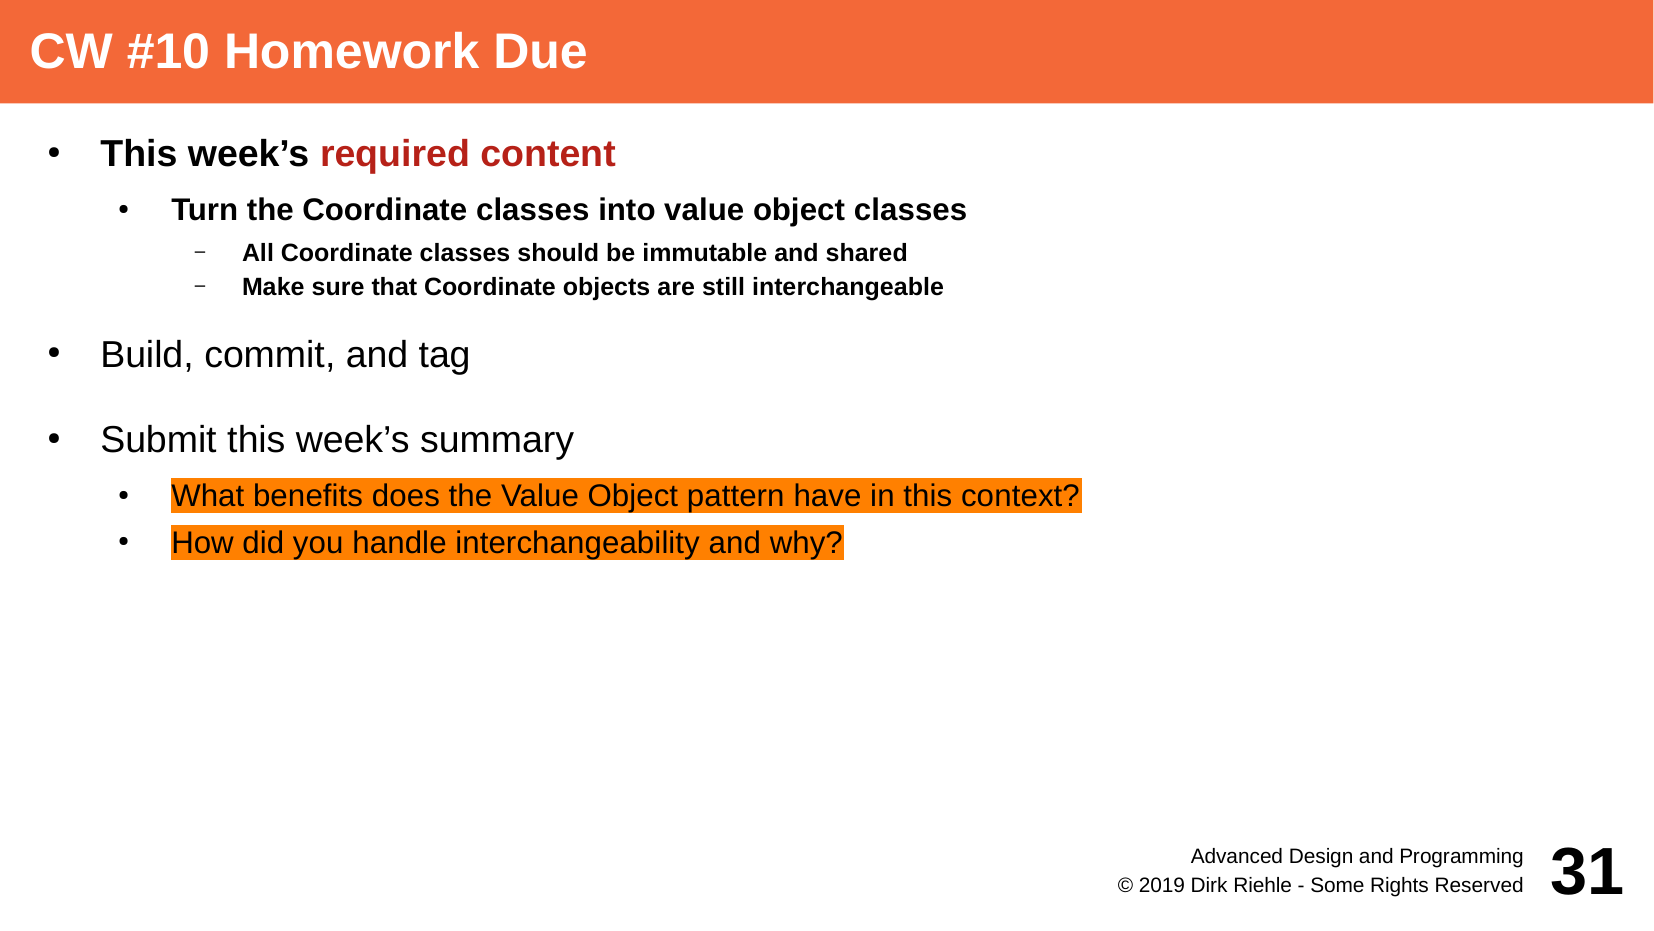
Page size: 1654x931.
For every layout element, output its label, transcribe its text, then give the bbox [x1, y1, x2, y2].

title CW #10 Homework Due [0, 0, 1654, 104]
list This week’s required content Turn the Coordinate classes into value object classes All Coordinate classes should be immutable and shared Make sure that Coordinate objects are still interchangeable Build, commit, and tag Submit this week’s summary What benefits does the Value Object pattern have in this context? How did you handle interchangeability and why? [29, 132, 1625, 813]
